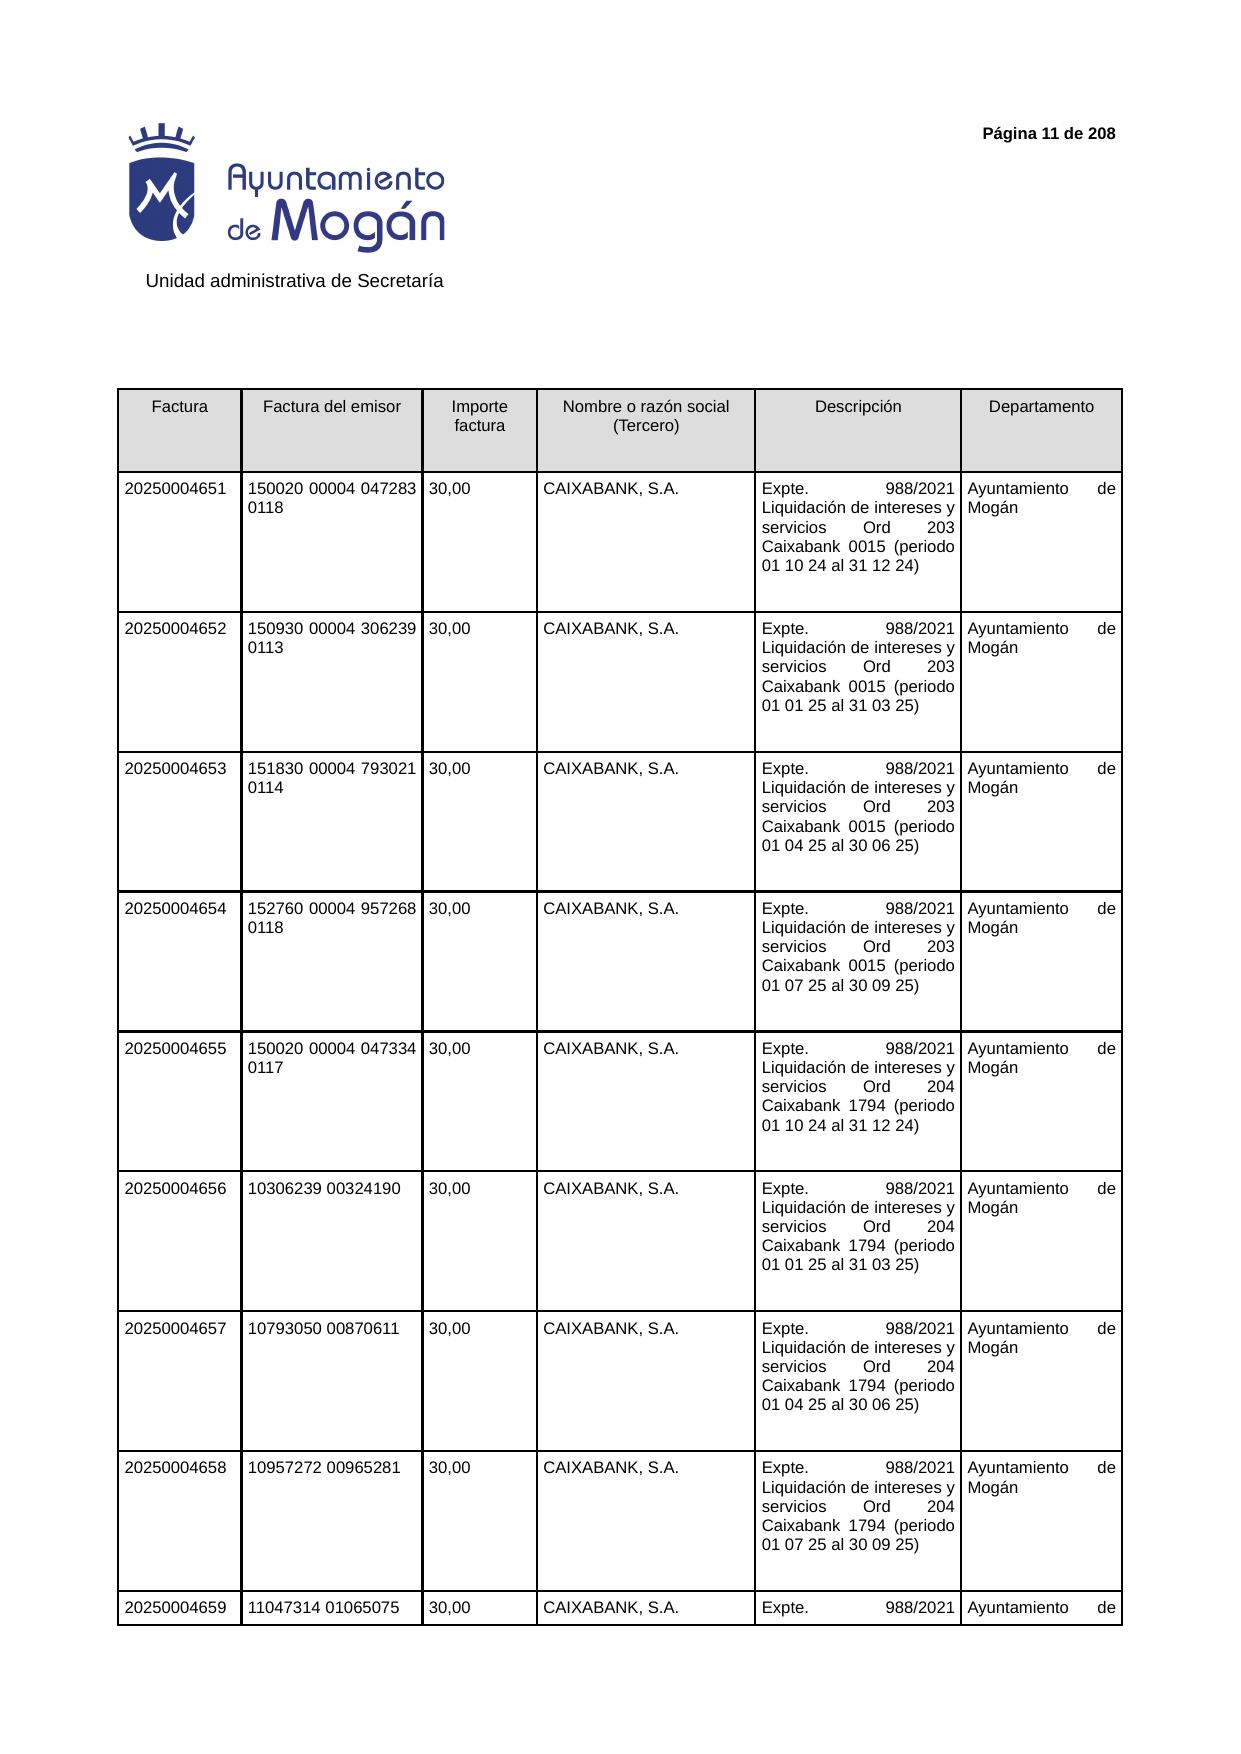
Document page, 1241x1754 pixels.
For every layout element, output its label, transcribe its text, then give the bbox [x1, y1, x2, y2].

table_cell Expte. 988/2021 Liquidación de intereses y servicios Ord 204 Caixabank 1794 (periodo 01 04 25 al 30 06 25) [756, 1312, 960, 1450]
table_cell Ayuntamiento de Mogán [962, 753, 1121, 890]
table_cell 20250004657 [119, 1312, 240, 1450]
table_cell Expte. 988/2021 Liquidación de intereses y servicios Ord 203 Caixabank 0015 (periodo 01 01 25 al 31 03 25) [756, 613, 960, 751]
table_cell 20250004659 [119, 1592, 240, 1624]
table_cell 20250004651 [119, 473, 240, 611]
table_cell 20250004658 [119, 1452, 240, 1590]
table_cell CAIXABANK, S.A. [538, 1312, 754, 1450]
table_cell Ayuntamiento de Mogán [962, 1172, 1121, 1310]
table_cell CAIXABANK, S.A. [538, 613, 754, 751]
table_cell Ayuntamiento de Mogán [962, 1452, 1121, 1590]
table_header Importe factura [424, 390, 536, 471]
table_cell CAIXABANK, S.A. [538, 473, 754, 611]
table_cell Expte. 988/2021 Liquidación de intereses y servicios Ord 203 Caixabank 0015 (periodo 01 10 24 al 31 12 24) [756, 473, 960, 611]
table_cell CAIXABANK, S.A. [538, 1452, 754, 1590]
table_cell 152760 00004 957268 0118 [243, 893, 421, 1030]
table_cell 20250004653 [119, 753, 240, 890]
table_cell 10957272 00965281 [243, 1452, 421, 1590]
table_cell 30,00 [424, 1592, 536, 1624]
table_cell Ayuntamiento de [962, 1592, 1121, 1624]
table_cell Ayuntamiento de Mogán [962, 473, 1121, 611]
table_cell Ayuntamiento de Mogán [962, 1312, 1121, 1450]
table_header Nombre o razón social (Tercero) [538, 390, 754, 471]
table_header Departamento [962, 390, 1121, 471]
table_cell CAIXABANK, S.A. [538, 1172, 754, 1310]
table_cell Ayuntamiento de Mogán [962, 1033, 1121, 1170]
table_cell 10793050 00870611 [243, 1312, 421, 1450]
table_cell 150020 00004 047283 0118 [243, 473, 421, 611]
table_cell 30,00 [424, 753, 536, 890]
table_cell Expte. 988/2021 Liquidación de intereses y servicios Ord 204 Caixabank 1794 (periodo 01 01 25 al 31 03 25) [756, 1172, 960, 1310]
table_cell Ayuntamiento de Mogán [962, 613, 1121, 751]
table_cell Expte. 988/2021 Liquidación de intereses y servicios Ord 204 Caixabank 1794 (periodo 01 07 25 al 30 09 25) [756, 1452, 960, 1590]
table_cell 11047314 01065075 [243, 1592, 421, 1624]
table_cell 20250004655 [119, 1033, 240, 1170]
table_cell 30,00 [424, 1172, 536, 1310]
table_cell 30,00 [424, 893, 536, 1030]
table_cell 20250004654 [119, 893, 240, 1030]
table_cell 30,00 [424, 613, 536, 751]
table_cell Expte. 988/2021 Liquidación de intereses y servicios Ord 203 Caixabank 0015 (periodo 01 07 25 al 30 09 25) [756, 893, 960, 1030]
table_cell 30,00 [424, 1452, 536, 1590]
table_cell Ayuntamiento de Mogán [962, 893, 1121, 1030]
table_cell Expte. 988/2021 Liquidación de intereses y servicios Ord 204 Caixabank 1794 (periodo 01 10 24 al 31 12 24) [756, 1033, 960, 1170]
table_cell 30,00 [424, 473, 536, 611]
table_cell 151830 00004 793021 0114 [243, 753, 421, 890]
table_cell 10306239 00324190 [243, 1172, 421, 1310]
table_cell CAIXABANK, S.A. [538, 1033, 754, 1170]
picture [128, 123, 445, 259]
table_cell 150930 00004 306239 0113 [243, 613, 421, 751]
table_header Factura [119, 390, 240, 471]
table_cell Expte. 988/2021 Liquidación de intereses y servicios Ord 203 Caixabank 0015 (periodo 01 04 25 al 30 06 25) [756, 753, 960, 890]
table_cell CAIXABANK, S.A. [538, 1592, 754, 1624]
table_cell 30,00 [424, 1312, 536, 1450]
table_cell Expte. 988/2021 [756, 1592, 960, 1624]
table_cell 20250004656 [119, 1172, 240, 1310]
table_header Factura del emisor [243, 390, 421, 471]
table_cell 150020 00004 047334 0117 [243, 1033, 421, 1170]
table_header Descripción [756, 390, 960, 471]
table_cell CAIXABANK, S.A. [538, 893, 754, 1030]
table_cell 30,00 [424, 1033, 536, 1170]
table_cell 20250004652 [119, 613, 240, 751]
table_cell CAIXABANK, S.A. [538, 753, 754, 890]
